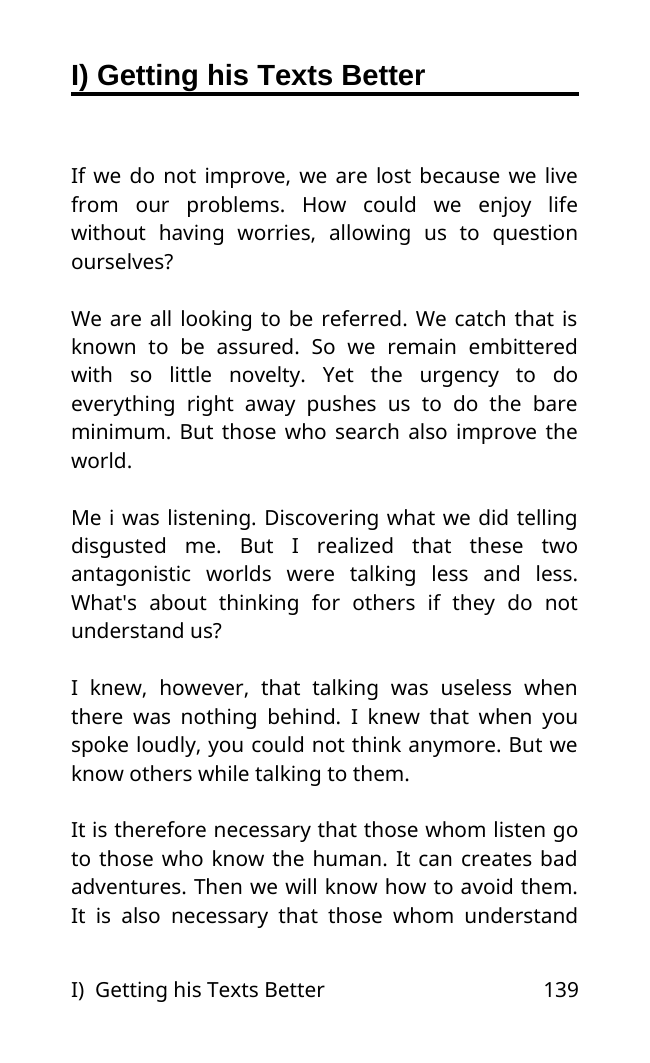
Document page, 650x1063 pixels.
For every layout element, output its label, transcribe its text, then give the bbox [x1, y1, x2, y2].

text I knew, however, that talking was useless when there was nothing behind. I knew that when you spoke loudly, you could not think anymore. But we know others while talking to them. [71, 645, 579, 787]
text If we do not improve, we are lost because we live from our problems. How could we enjoy life without having worries, allowing us to question ourselves? [71, 161, 579, 275]
text Me i was listening. Discovering what we did telling disgusted me. But I realized that these two antagonistic worlds were talking less and less. What's about thinking for others if they do not understand us? [71, 474, 579, 645]
text We are all looking to be referred. We catch that is known to be assured. So we remain embittered with so little novelty. Yet the urgency to do everything right away pushes us to do the bare minimum. But those who search also improve the world. [71, 275, 579, 474]
text It is therefore necessary that those whom listen go to those who know the human. It can creates bad adventures. Then we will know how to avoid them. It is also necessary that those whom understand [71, 787, 579, 929]
subtitle Getting his Texts Better [71, 59, 579, 92]
